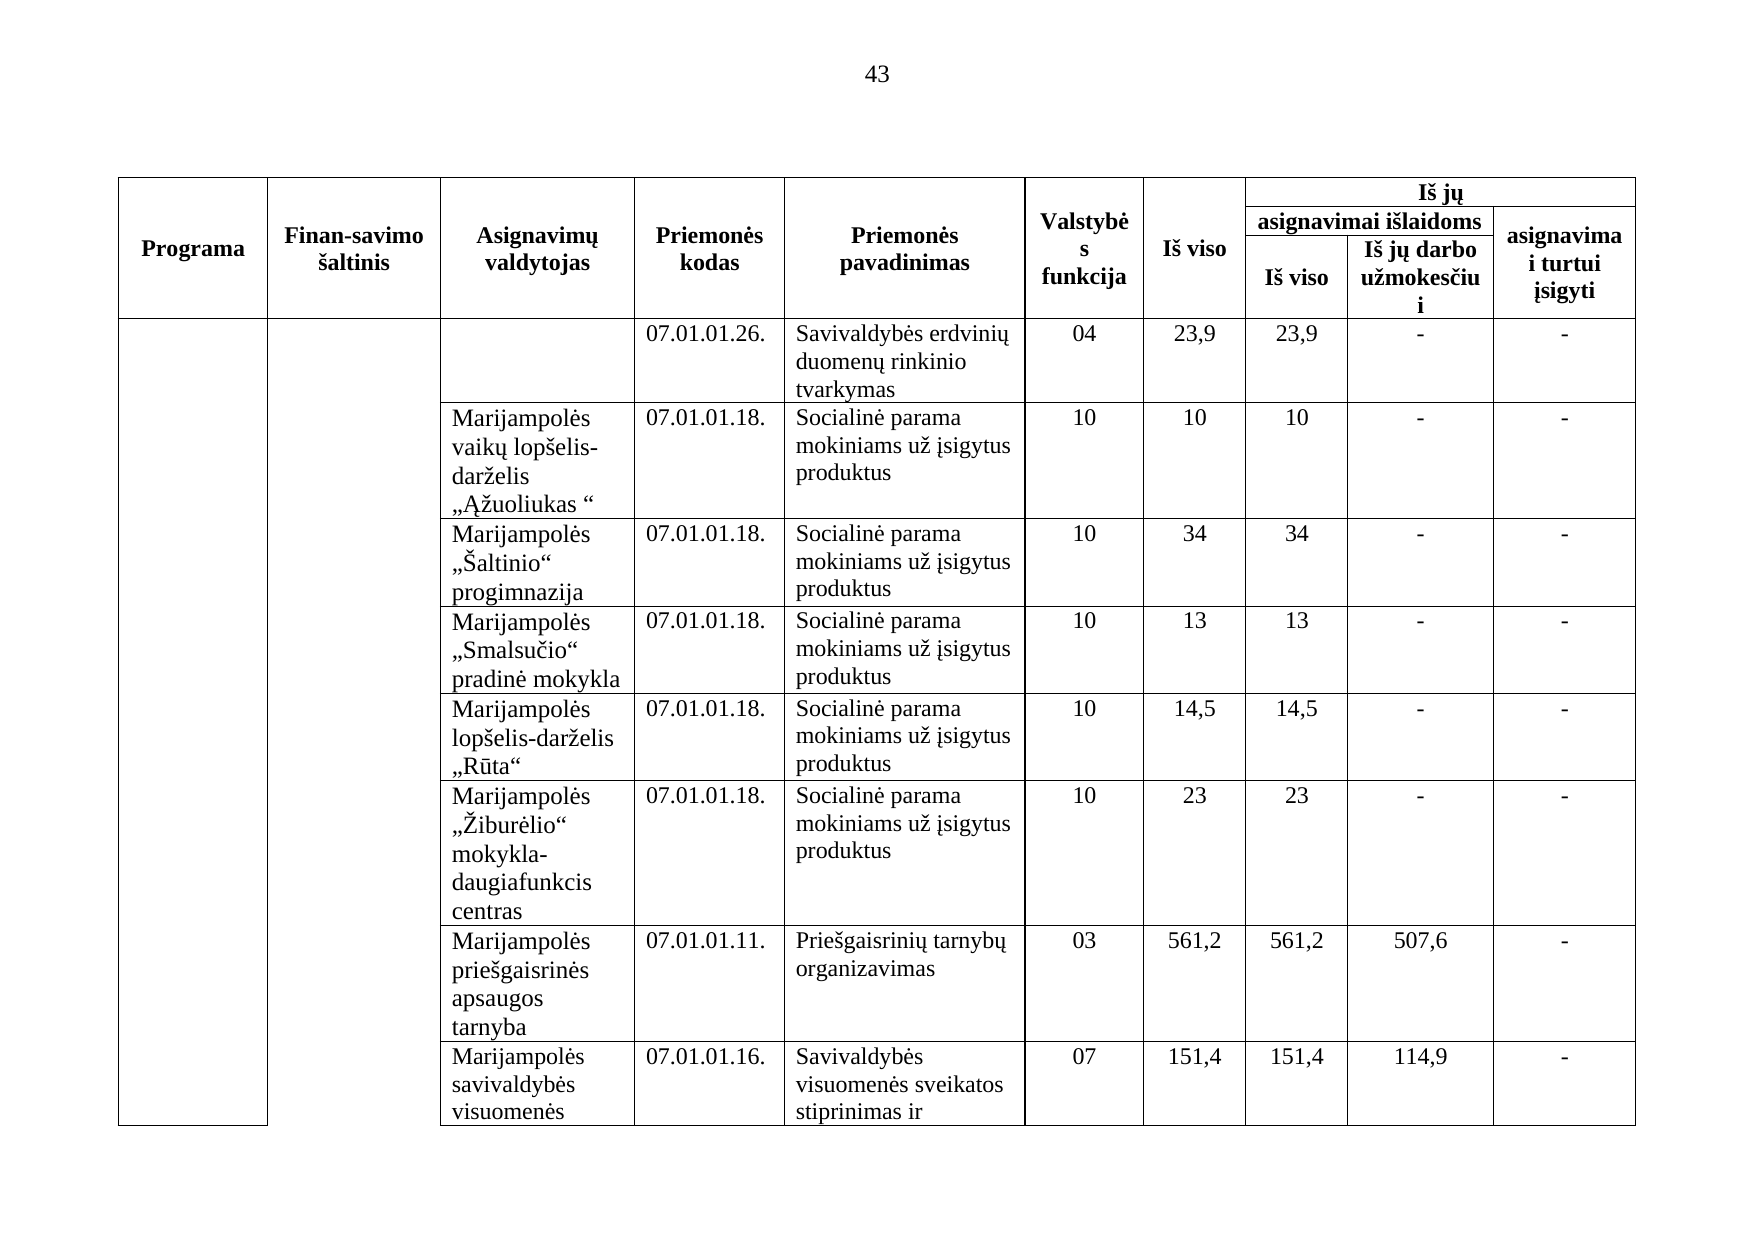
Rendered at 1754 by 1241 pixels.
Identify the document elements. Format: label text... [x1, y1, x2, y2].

table_cell 04 [1026, 319, 1143, 402]
table_cell 34 [1246, 519, 1347, 606]
table_cell 10 [1026, 694, 1143, 780]
table_cell Marijampolės lopšelis-darželis „Rūta“ [441, 694, 634, 780]
table_cell 151,4 [1246, 1042, 1347, 1125]
table_cell 10 [1026, 519, 1143, 606]
table_cell 114,9 [1348, 1042, 1493, 1125]
table_cell - [1348, 781, 1493, 925]
table_cell - [1494, 519, 1635, 606]
table_cell Marijampolės savivaldybės visuomenės [441, 1042, 634, 1125]
table_cell 507,6 [1348, 926, 1493, 1041]
table_header Priemonės kodas [635, 178, 784, 318]
table_cell Iš jų darbo užmokesčiui [1348, 236, 1493, 318]
table_cell asignavimai turtui įsigyti [1494, 207, 1635, 318]
table_cell Savivaldybės visuomenės sveikatos stiprinimas ir [785, 1042, 1024, 1125]
table_cell [268, 319, 440, 1041]
table_header Programa [119, 178, 267, 318]
table_cell 561,2 [1246, 926, 1347, 1041]
table_cell - [1494, 781, 1635, 925]
table_cell 07.01.01.16. [635, 1042, 784, 1125]
table_cell [119, 402, 267, 1041]
table_cell [119, 319, 267, 402]
table_header Priemonės pavadinimas [785, 178, 1024, 318]
table_cell 23,9 [1246, 319, 1347, 402]
table_cell 07.01.01.18. [635, 607, 784, 693]
table_header Iš jų [1246, 178, 1635, 206]
table_cell - [1348, 319, 1493, 402]
table_header Asignavimų valdytojas [441, 178, 634, 318]
table_header Valstybės funkcija [1026, 178, 1143, 318]
table_cell 10 [1246, 403, 1347, 518]
table_cell 07 [1026, 1042, 1143, 1125]
table_cell Socialinė parama mokiniams už įsigytus produktus [785, 403, 1024, 518]
table_cell Marijampolės priešgaisrinės apsaugos tarnyba [441, 926, 634, 1041]
table_cell Iš viso [1246, 236, 1347, 318]
table_cell Savivaldybės erdvinių duomenų rinkinio tvarkymas [785, 319, 1024, 402]
table_header Iš viso [1144, 178, 1245, 318]
table_cell [119, 1041, 267, 1125]
table_cell [268, 1041, 440, 1125]
table_cell 13 [1246, 607, 1347, 693]
table_cell - [1494, 319, 1635, 402]
table_cell - [1348, 403, 1493, 518]
table_cell 10 [1026, 781, 1143, 925]
table_cell - [1348, 694, 1493, 780]
table_cell 13 [1144, 607, 1245, 693]
table_cell 07.01.01.18. [635, 781, 784, 925]
table_cell 151,4 [1144, 1042, 1245, 1125]
table_cell 07.01.01.18. [635, 403, 784, 518]
table_cell - [1494, 403, 1635, 518]
table_cell [441, 319, 634, 402]
table_cell 07.01.01.18. [635, 519, 784, 606]
table_cell - [1494, 926, 1635, 1041]
table_cell - [1494, 607, 1635, 693]
table_cell 561,2 [1144, 926, 1245, 1041]
table_cell Socialinė parama mokiniams už įsigytus produktus [785, 694, 1024, 780]
table_cell 23 [1144, 781, 1245, 925]
table_cell 23,9 [1144, 319, 1245, 402]
table_cell - [1348, 607, 1493, 693]
table_cell Marijampolės „Smalsučio“ pradinė mokykla [441, 607, 634, 693]
table_cell 34 [1144, 519, 1245, 606]
table_header Finan-savimo šaltinis [268, 178, 440, 318]
table_cell 03 [1026, 926, 1143, 1041]
table_cell asignavimai išlaidoms [1246, 207, 1493, 234]
table_cell 10 [1144, 403, 1245, 518]
table_cell 23 [1246, 781, 1347, 925]
table_cell 10 [1026, 607, 1143, 693]
table_cell 14,5 [1144, 694, 1245, 780]
table_cell Priešgaisrinių tarnybų organizavimas [785, 926, 1024, 1041]
table_cell 07.01.01.26. [635, 319, 784, 402]
table_cell 07.01.01.11. [635, 926, 784, 1041]
table_cell Marijampolės „Šaltinio“ progimnazija [441, 519, 634, 606]
table_cell 14,5 [1246, 694, 1347, 780]
table_cell Socialinė parama mokiniams už įsigytus produktus [785, 519, 1024, 606]
table_cell Marijampolės vaikų lopšelis-darželis „Ąžuoliukas “ [441, 403, 634, 518]
table_cell - [1348, 519, 1493, 606]
table_cell Socialinė parama mokiniams už įsigytus produktus [785, 607, 1024, 693]
table_cell Marijampolės „Žiburėlio“ mokykla- daugiafunkcis centras [441, 781, 634, 925]
table_cell - [1494, 694, 1635, 780]
table_cell - [1494, 1042, 1635, 1125]
table_cell 07.01.01.18. [635, 694, 784, 780]
table_cell Socialinė parama mokiniams už įsigytus produktus [785, 781, 1024, 925]
table_cell 10 [1026, 403, 1143, 518]
